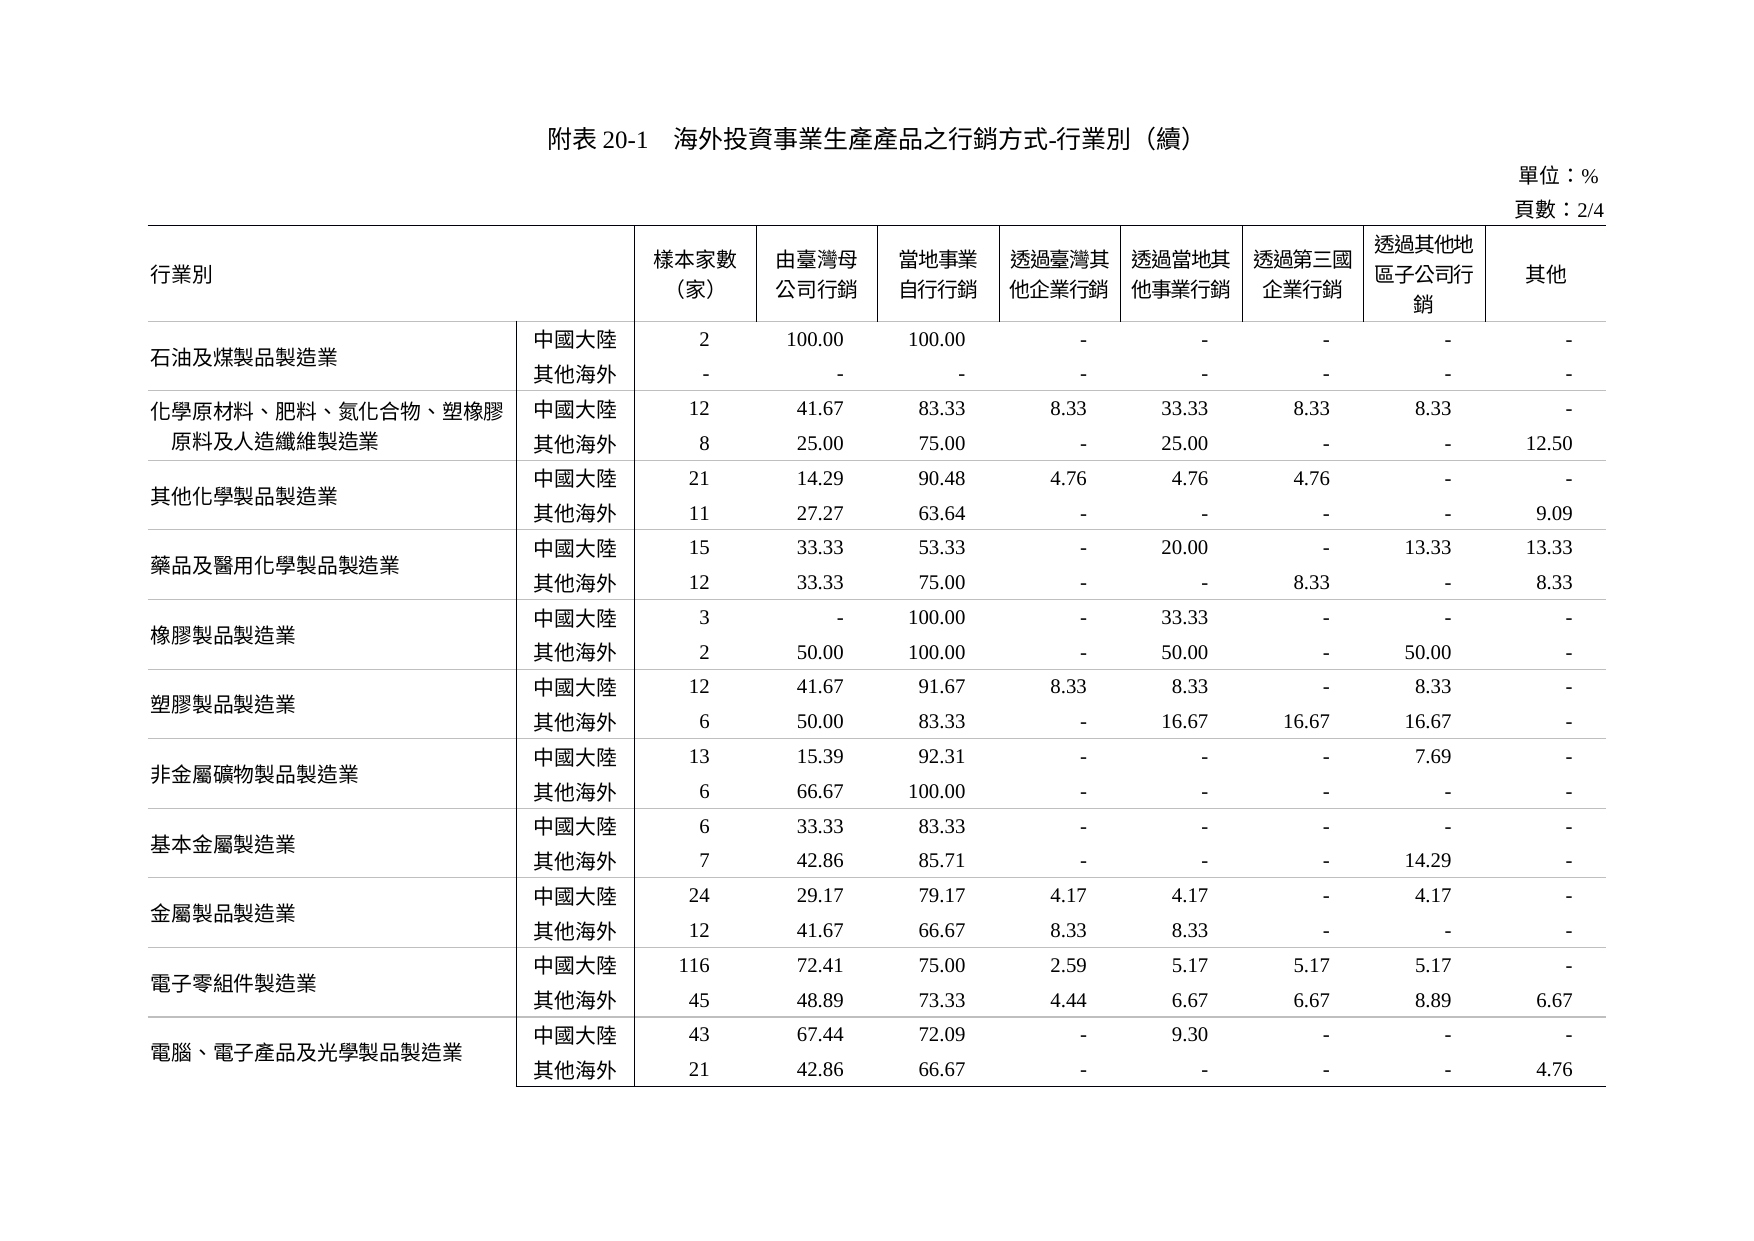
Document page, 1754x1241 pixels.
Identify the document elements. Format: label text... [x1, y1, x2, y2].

table_cell 33.33 [756, 564, 878, 599]
table_cell 其他海外 [517, 912, 634, 947]
table_cell - [1485, 739, 1606, 773]
table_cell 中國大陸 [517, 739, 634, 773]
table_cell - [999, 773, 1121, 808]
table_cell 樣本家數（家） [635, 226, 756, 321]
table_cell 75.00 [878, 948, 999, 982]
table_cell 33.33 [1121, 600, 1242, 634]
table_cell - [1364, 600, 1485, 634]
table_cell 83.33 [878, 703, 999, 738]
table_cell - [999, 703, 1121, 738]
table_cell - [1121, 495, 1242, 529]
table_cell 72.41 [756, 948, 878, 982]
table_cell 24 [635, 878, 756, 912]
table_header 附表20-1 海外投資事業生產產品之行銷方式-行業別（續） [148, 118, 1606, 158]
table_cell 100.00 [878, 634, 999, 668]
table_cell 其他海外 [517, 1051, 634, 1086]
table_cell 9.30 [1121, 1018, 1242, 1051]
table_cell - [1121, 809, 1242, 842]
table_cell - [1485, 843, 1606, 877]
table_cell - [1242, 1051, 1364, 1086]
table_cell - [1121, 564, 1242, 599]
table_cell 其他海外 [517, 425, 634, 460]
table_cell 頁數：2/4 [148, 192, 1606, 225]
table_cell - [1485, 948, 1606, 982]
table_cell 4.17 [1121, 878, 1242, 912]
table_cell - [1364, 809, 1485, 842]
table_cell - [1121, 322, 1242, 355]
table_cell - [999, 425, 1121, 460]
table_cell 41.67 [756, 670, 878, 703]
table_cell - [1121, 773, 1242, 808]
table_cell 中國大陸 [517, 809, 634, 842]
table_cell 50.00 [1364, 634, 1485, 668]
table_cell 16.67 [1242, 703, 1364, 738]
table_cell 橡膠製品製造業 [148, 600, 516, 668]
table_cell 8.33 [1485, 564, 1606, 599]
table_cell 100.00 [878, 773, 999, 808]
table_cell 中國大陸 [517, 600, 634, 634]
table_cell 8.33 [999, 391, 1121, 425]
table_cell - [999, 495, 1121, 529]
table_cell - [1364, 912, 1485, 947]
table_cell 4.44 [999, 982, 1121, 1016]
table_cell 6 [635, 703, 756, 738]
table_cell - [756, 355, 878, 390]
table_cell - [1242, 878, 1364, 912]
table_cell - [1242, 1018, 1364, 1051]
table_cell 12 [635, 391, 756, 425]
table_cell 50.00 [756, 634, 878, 668]
table_cell - [999, 809, 1121, 842]
table_cell 透過臺灣其他企業行銷 [1000, 226, 1120, 321]
table_cell 13.33 [1364, 530, 1485, 564]
table_cell 4.17 [999, 878, 1121, 912]
table_cell 其他 [1486, 226, 1606, 321]
table_cell 8.33 [1121, 670, 1242, 703]
table_cell - [999, 739, 1121, 773]
table_cell 92.31 [878, 739, 999, 773]
table_cell 116 [635, 948, 756, 982]
table_cell 79.17 [878, 878, 999, 912]
table_cell - [1242, 912, 1364, 947]
table_cell - [1364, 1018, 1485, 1051]
table_cell - [878, 355, 999, 390]
table_cell 11 [635, 495, 756, 529]
table_cell - [1242, 600, 1364, 634]
table_cell - [1121, 355, 1242, 390]
table_cell 電腦、電子產品及光學製品製造業 [148, 1018, 516, 1086]
table_cell 其他海外 [517, 982, 634, 1016]
table_cell - [1121, 843, 1242, 877]
table_cell 其他海外 [517, 843, 634, 877]
table_cell 25.00 [1121, 425, 1242, 460]
table_cell - [1364, 355, 1485, 390]
table_cell - [1364, 495, 1485, 529]
table_cell 100.00 [878, 322, 999, 355]
table_cell 13 [635, 739, 756, 773]
table_cell 8.33 [1364, 391, 1485, 425]
table_cell 石油及煤製品製造業 [148, 322, 516, 390]
table_cell - [1485, 809, 1606, 842]
table_cell - [1485, 703, 1606, 738]
table_cell - [999, 322, 1121, 355]
table_cell 20.00 [1121, 530, 1242, 564]
table_cell - [1364, 322, 1485, 355]
table_cell - [999, 530, 1121, 564]
table_cell - [1242, 634, 1364, 668]
table_cell 5.17 [1121, 948, 1242, 982]
table_cell - [1242, 739, 1364, 773]
table_cell 中國大陸 [517, 391, 634, 425]
table_cell 6 [635, 773, 756, 808]
table_cell 29.17 [756, 878, 878, 912]
table_cell 100.00 [756, 322, 878, 355]
table_cell - [1485, 912, 1606, 947]
table_cell 25.00 [756, 425, 878, 460]
table_cell - [1364, 461, 1485, 494]
table_cell 16.67 [1121, 703, 1242, 738]
table_cell 6.67 [1121, 982, 1242, 1016]
table_cell - [1242, 843, 1364, 877]
table_cell 75.00 [878, 425, 999, 460]
table_cell 33.33 [756, 809, 878, 842]
table_cell 行業別 [148, 226, 634, 321]
table_cell 12 [635, 912, 756, 947]
table_cell 50.00 [756, 703, 878, 738]
table_cell - [1485, 322, 1606, 355]
table_cell 其他海外 [517, 355, 634, 390]
table_cell 中國大陸 [517, 530, 634, 564]
table_cell 15 [635, 530, 756, 564]
table_cell 透過第三國 企業行銷 [1243, 226, 1363, 321]
table_cell - [1242, 355, 1364, 390]
table_cell 透過當地其他事業行銷 [1121, 226, 1242, 321]
table_cell 12 [635, 564, 756, 599]
table_cell 4.76 [1121, 461, 1242, 494]
table_cell - [1485, 600, 1606, 634]
table_cell 非金屬礦物製品製造業 [148, 739, 516, 808]
table_cell 42.86 [756, 1051, 878, 1086]
table_cell 27.27 [756, 495, 878, 529]
table_cell 6 [635, 809, 756, 842]
table_cell 8.33 [1242, 391, 1364, 425]
table_cell 33.33 [756, 530, 878, 564]
table_cell - [635, 355, 756, 390]
table_cell 2 [635, 322, 756, 355]
table_cell - [1242, 530, 1364, 564]
table_cell 中國大陸 [517, 1018, 634, 1051]
table_cell - [999, 1051, 1121, 1086]
table_cell 8 [635, 425, 756, 460]
table_cell 16.67 [1364, 703, 1485, 738]
table_cell 12.50 [1485, 425, 1606, 460]
table_cell 14.29 [1364, 843, 1485, 877]
table_cell 83.33 [878, 809, 999, 842]
table_cell - [1485, 634, 1606, 668]
table_cell 50.00 [1121, 634, 1242, 668]
table_cell - [999, 355, 1121, 390]
table_cell - [999, 843, 1121, 877]
table_cell 66.67 [878, 1051, 999, 1086]
table_cell - [1485, 391, 1606, 425]
table_cell 8.33 [1242, 564, 1364, 599]
table_cell - [1485, 878, 1606, 912]
table_cell 14.29 [756, 461, 878, 494]
table_cell 其他海外 [517, 564, 634, 599]
table_cell 12 [635, 670, 756, 703]
table_cell - [1364, 564, 1485, 599]
table_cell - [756, 600, 878, 634]
table_cell 8.33 [999, 912, 1121, 947]
table_cell 金屬製品製造業 [148, 878, 516, 947]
table_cell 2 [635, 634, 756, 668]
table_cell - [999, 564, 1121, 599]
table_cell 43 [635, 1018, 756, 1051]
table_cell 21 [635, 1051, 756, 1086]
table_cell 其他海外 [517, 703, 634, 738]
table_cell - [1364, 425, 1485, 460]
table_cell 63.64 [878, 495, 999, 529]
table_cell - [1242, 773, 1364, 808]
table_cell 4.76 [1242, 461, 1364, 494]
table_cell 2.59 [999, 948, 1121, 982]
table_cell 8.33 [999, 670, 1121, 703]
table_cell 3 [635, 600, 756, 634]
table_cell 15.39 [756, 739, 878, 773]
table_cell - [1121, 1051, 1242, 1086]
table_cell 8.33 [1364, 670, 1485, 703]
table_cell - [999, 634, 1121, 668]
table_cell - [1485, 1018, 1606, 1051]
table_cell 塑膠製品製造業 [148, 670, 516, 738]
table_cell 中國大陸 [517, 878, 634, 912]
table_cell 5.17 [1364, 948, 1485, 982]
table_cell - [1242, 322, 1364, 355]
table_cell 8.33 [1121, 912, 1242, 947]
table_cell 基本金屬製造業 [148, 809, 516, 877]
table_cell 其他海外 [517, 773, 634, 808]
table_cell 8.89 [1364, 982, 1485, 1016]
table_cell 42.86 [756, 843, 878, 877]
table_cell 48.89 [756, 982, 878, 1016]
table_cell 85.71 [878, 843, 999, 877]
table_cell 中國大陸 [517, 461, 634, 494]
table_cell - [999, 1018, 1121, 1051]
table_cell 66.67 [756, 773, 878, 808]
table_cell 其他化學製品製造業 [148, 461, 516, 529]
table_cell 4.17 [1364, 878, 1485, 912]
table_cell - [1242, 809, 1364, 842]
table_cell 100.00 [878, 600, 999, 634]
table_cell - [1242, 425, 1364, 460]
table_cell 21 [635, 461, 756, 494]
table_cell 75.00 [878, 564, 999, 599]
table_cell 83.33 [878, 391, 999, 425]
table_cell 6.67 [1485, 982, 1606, 1016]
table_cell - [1485, 670, 1606, 703]
table_cell 中國大陸 [517, 322, 634, 355]
table_cell 90.48 [878, 461, 999, 494]
table_cell - [1485, 773, 1606, 808]
table_cell 6.67 [1242, 982, 1364, 1016]
table_cell 中國大陸 [517, 670, 634, 703]
table_cell 單位：% [148, 158, 1606, 192]
table_cell 66.67 [878, 912, 999, 947]
table_cell 45 [635, 982, 756, 1016]
table_cell 72.09 [878, 1018, 999, 1051]
table_cell 4.76 [1485, 1051, 1606, 1086]
table_cell 透過其他地區子公司行銷 [1364, 226, 1485, 321]
table_cell - [1485, 355, 1606, 390]
table_cell - [1242, 495, 1364, 529]
table_cell 5.17 [1242, 948, 1364, 982]
table_cell - [1364, 773, 1485, 808]
table_cell 9.09 [1485, 495, 1606, 529]
table_cell 7 [635, 843, 756, 877]
table_cell 其他海外 [517, 634, 634, 668]
table_cell 33.33 [1121, 391, 1242, 425]
table_cell 其他海外 [517, 495, 634, 529]
table_cell 7.69 [1364, 739, 1485, 773]
table_cell - [1364, 1051, 1485, 1086]
table_cell 4.76 [999, 461, 1121, 494]
table_cell - [1242, 670, 1364, 703]
table_cell 13.33 [1485, 530, 1606, 564]
table_cell - [1121, 739, 1242, 773]
table_cell 中國大陸 [517, 948, 634, 982]
table_cell 53.33 [878, 530, 999, 564]
table_cell 67.44 [756, 1018, 878, 1051]
table_cell 藥品及醫用化學製品製造業 [148, 530, 516, 599]
table_cell 73.33 [878, 982, 999, 1016]
table_cell 當地事業 自行行銷 [878, 226, 999, 321]
table_cell 電子零組件製造業 [148, 948, 516, 1016]
table_cell 91.67 [878, 670, 999, 703]
table_cell 化學原材料、肥料、氮化合物、塑橡膠 原料及人造纖維製造業 [148, 391, 516, 460]
table_cell 41.67 [756, 912, 878, 947]
table_cell 由臺灣母 公司行銷 [757, 226, 877, 321]
table_cell - [1485, 461, 1606, 494]
table_cell - [999, 600, 1121, 634]
table_cell 41.67 [756, 391, 878, 425]
